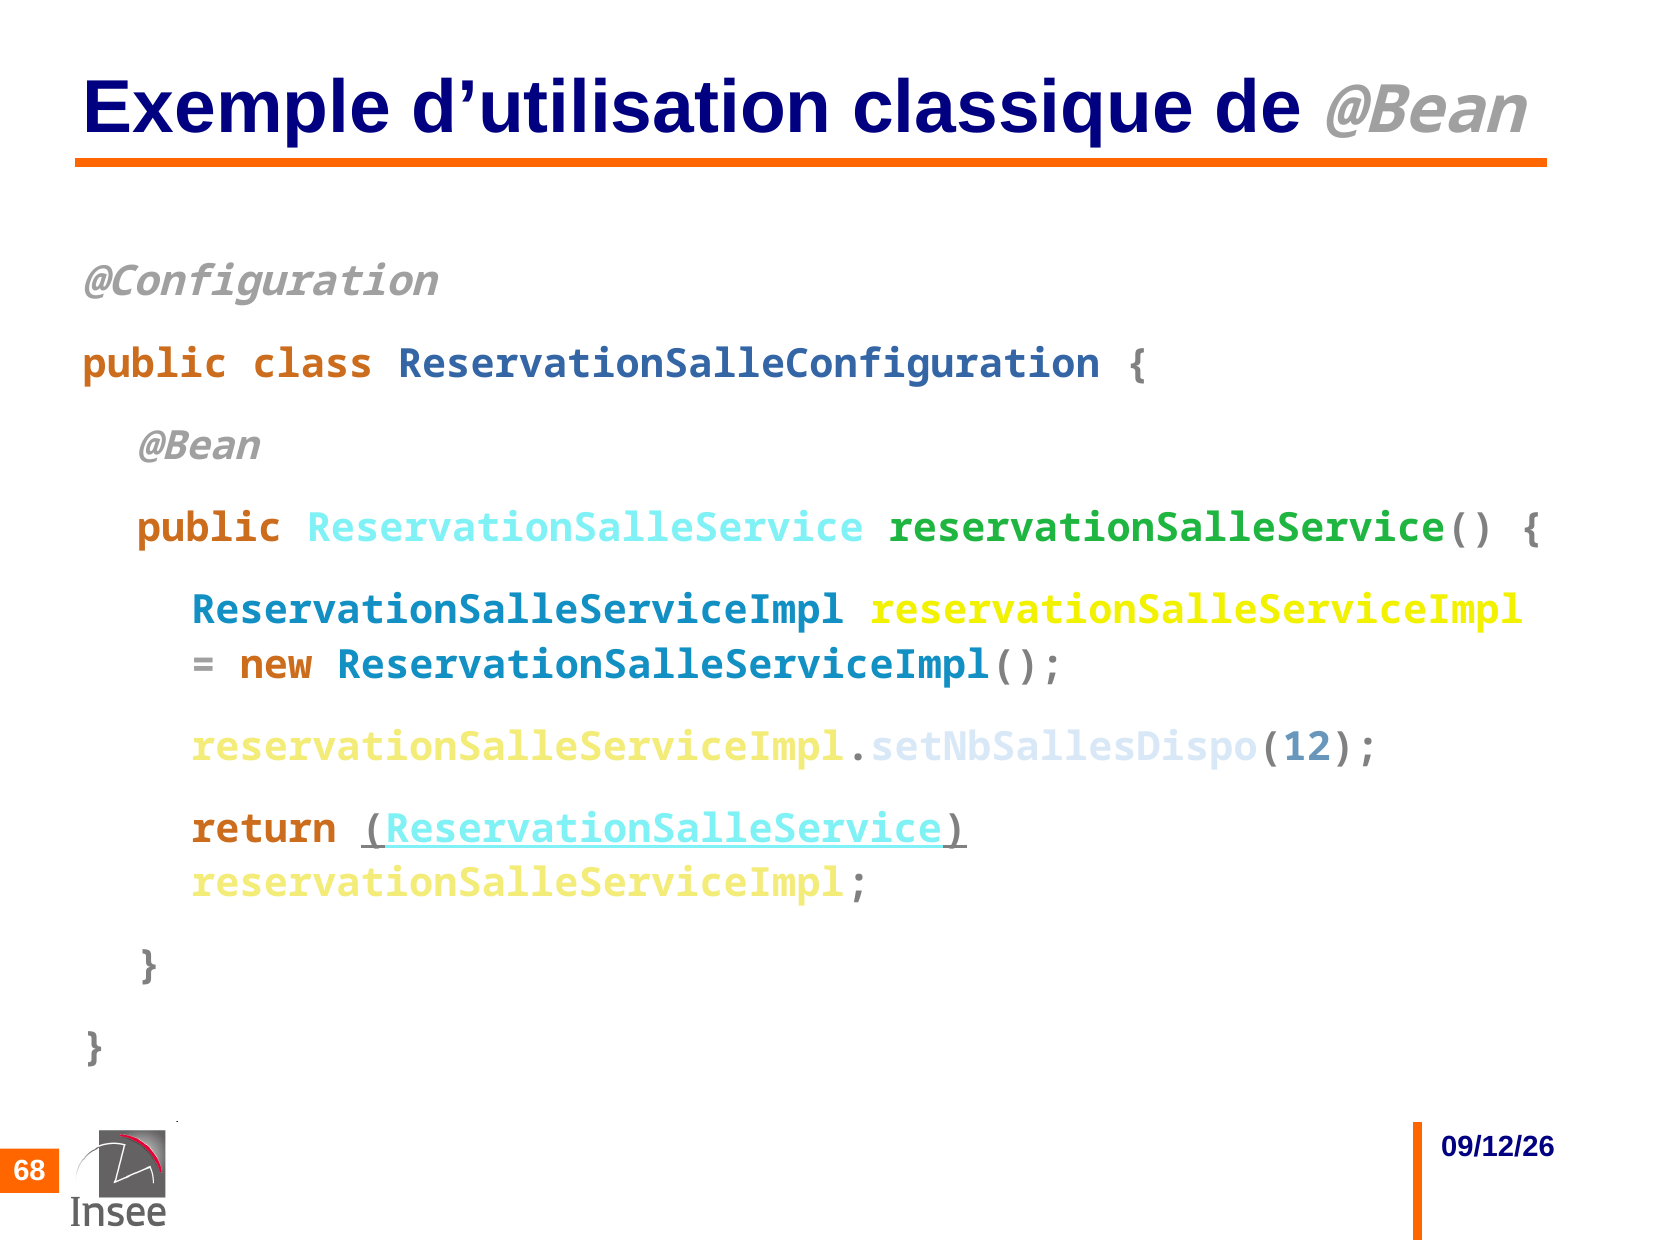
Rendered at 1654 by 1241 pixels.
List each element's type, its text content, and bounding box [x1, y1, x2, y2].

picture [62, 1121, 178, 1241]
list @Configuration public class ReservationSalleConfiguration { @Bean public ReservationSalleService reservationSalleService() { ReservationSalleServiceImpl reservationSalleServiceImpl = new ReservationSalleServiceImpl(); reservationSalleServiceImpl.setNbSallesDispo(12); return (ReservationSalleService) reservationSalleServiceImpl; } } [82, 236, 1548, 1087]
title Exemple d’utilisation classique de @Bean [82, 49, 1619, 163]
